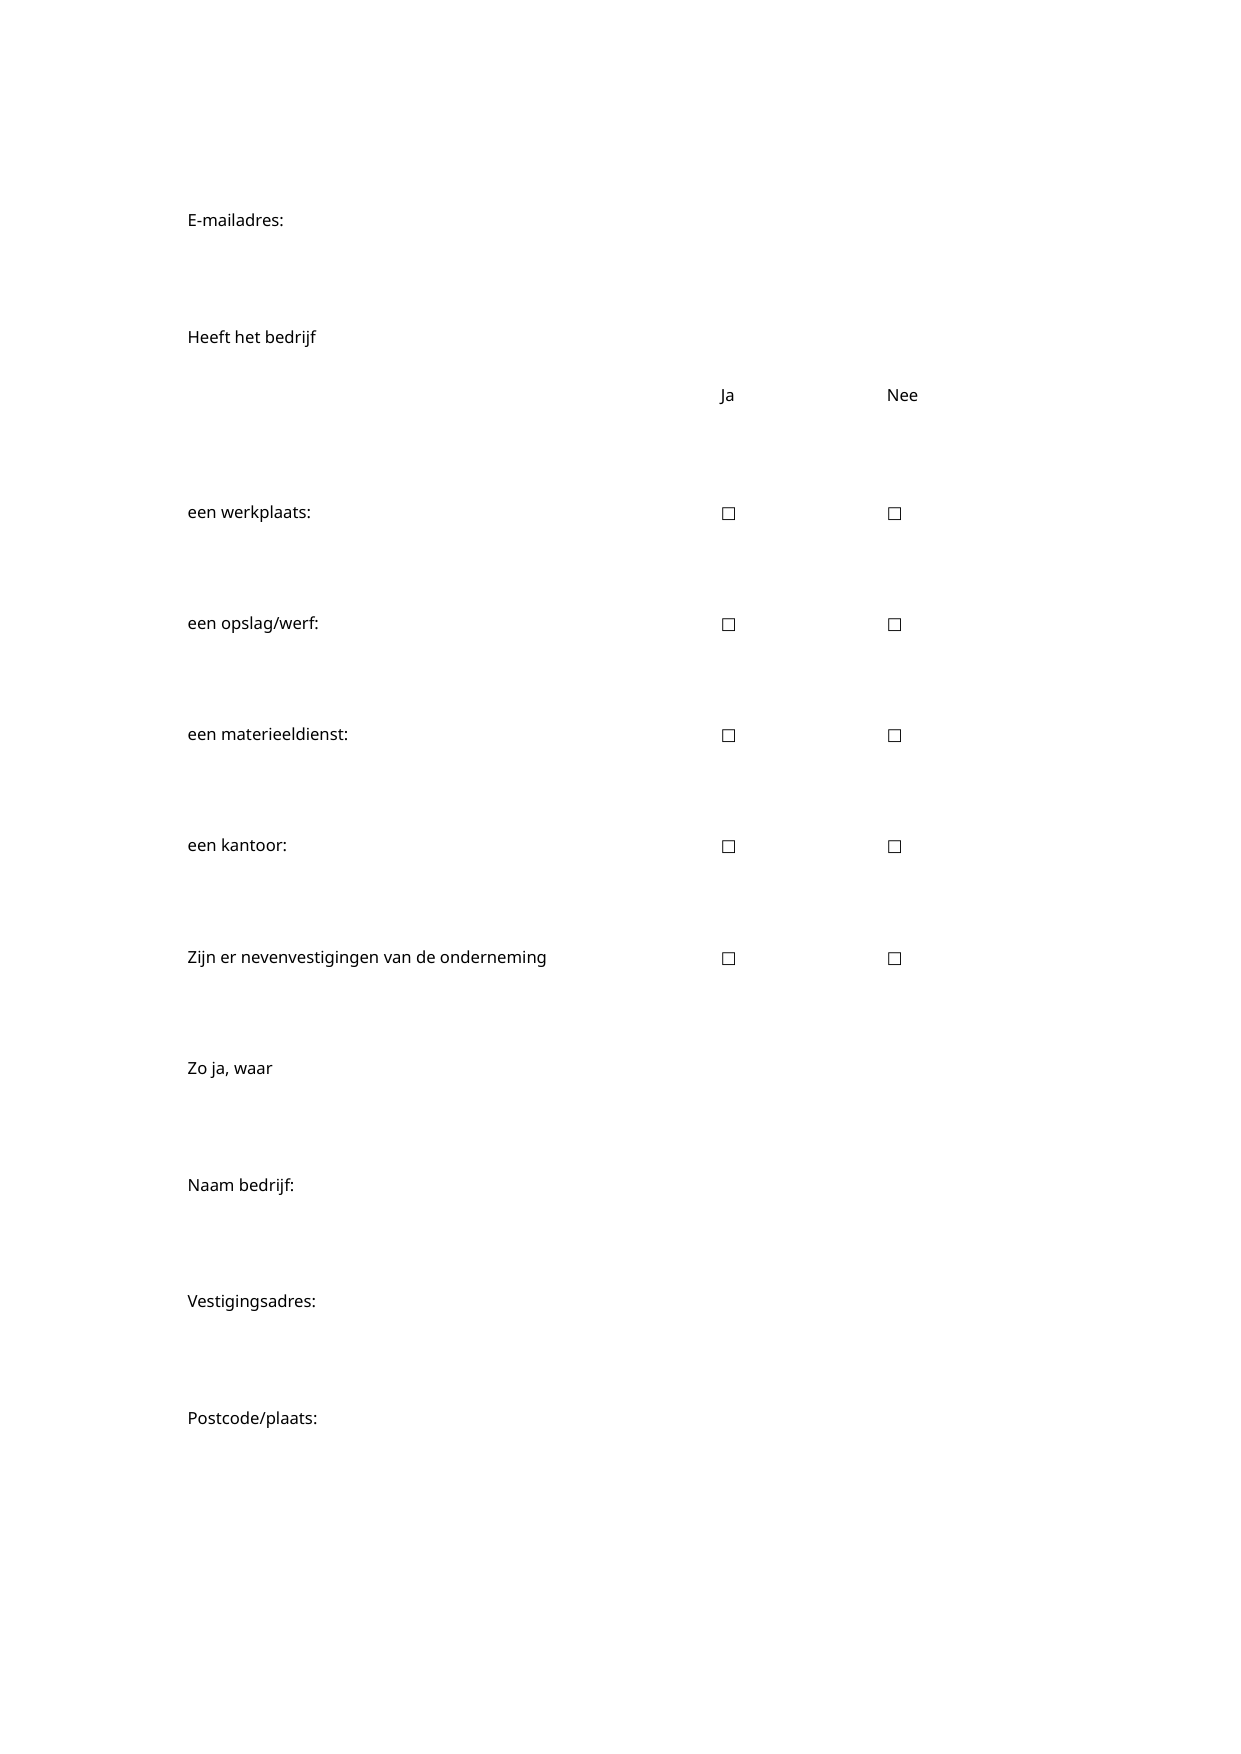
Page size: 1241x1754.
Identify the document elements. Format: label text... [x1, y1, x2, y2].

table_cell □ [721, 723, 887, 776]
table_cell [887, 150, 1053, 208]
table_cell [887, 1115, 1053, 1173]
table_cell Vestigingsadres: [188, 1290, 721, 1348]
table_cell [887, 1173, 1053, 1232]
table_cell [188, 887, 721, 945]
table_cell [188, 442, 721, 501]
table_cell [721, 325, 887, 384]
table_cell [887, 887, 1053, 945]
table_cell [887, 553, 1053, 612]
table_cell □ [721, 945, 887, 998]
table_cell [887, 776, 1053, 834]
table_cell een materieeldienst: [188, 723, 721, 776]
table_cell [721, 776, 887, 834]
table_cell Nee [887, 384, 1053, 442]
table_cell Heeft het bedrijf [188, 325, 721, 384]
table_cell [188, 267, 721, 325]
table_cell [887, 209, 1053, 267]
table_cell [721, 150, 887, 208]
table_cell E-mailadres: [188, 209, 721, 267]
table_cell [188, 998, 721, 1056]
table_cell [887, 1290, 1053, 1348]
table_cell Naam bedrijf: [188, 1173, 721, 1232]
table_cell □ [721, 501, 887, 553]
table_cell [188, 1115, 721, 1173]
table_cell [721, 887, 887, 945]
table_cell □ [721, 612, 887, 664]
table_cell Ja [721, 384, 887, 442]
table_cell □ [887, 834, 1053, 887]
table_cell [188, 776, 721, 834]
table_cell [887, 1349, 1053, 1407]
table_cell □ [887, 612, 1053, 664]
table_cell [188, 384, 721, 442]
table_cell een werkplaats: [188, 501, 721, 553]
table_cell [721, 1465, 887, 1524]
table_cell [887, 998, 1053, 1056]
table_cell [188, 553, 721, 612]
table_cell [887, 1465, 1053, 1524]
table_cell [721, 267, 887, 325]
table_cell [721, 553, 887, 612]
table_cell [721, 209, 887, 267]
table_cell □ [887, 723, 1053, 776]
table_cell [887, 325, 1053, 384]
table_cell [188, 665, 721, 723]
table_cell [721, 1115, 887, 1173]
table_cell [188, 1465, 721, 1524]
table_cell Postcode/plaats: [188, 1407, 721, 1465]
table_cell Zijn er nevenvestigingen van de onderneming [188, 945, 721, 998]
table_cell [721, 998, 887, 1056]
table_cell [188, 150, 721, 208]
table_cell [721, 1349, 887, 1407]
table_cell [887, 267, 1053, 325]
table_cell een kantoor: [188, 834, 721, 887]
table_cell Zo ja, waar [188, 1056, 721, 1115]
table_cell [721, 1232, 887, 1290]
table_cell □ [887, 501, 1053, 553]
table_cell [887, 442, 1053, 501]
table_cell □ [887, 945, 1053, 998]
table_cell [887, 665, 1053, 723]
table_cell [887, 1407, 1053, 1465]
table_cell [721, 1290, 887, 1348]
table_cell [887, 1232, 1053, 1290]
table_cell [721, 1173, 887, 1232]
table_cell [721, 1407, 887, 1465]
table_cell [721, 442, 887, 501]
table_cell [188, 1232, 721, 1290]
table_cell [721, 665, 887, 723]
table_cell [188, 1349, 721, 1407]
table_cell [721, 1056, 887, 1115]
table_cell [887, 1056, 1053, 1115]
table_cell □ [721, 834, 887, 887]
table_cell een opslag/werf: [188, 612, 721, 664]
